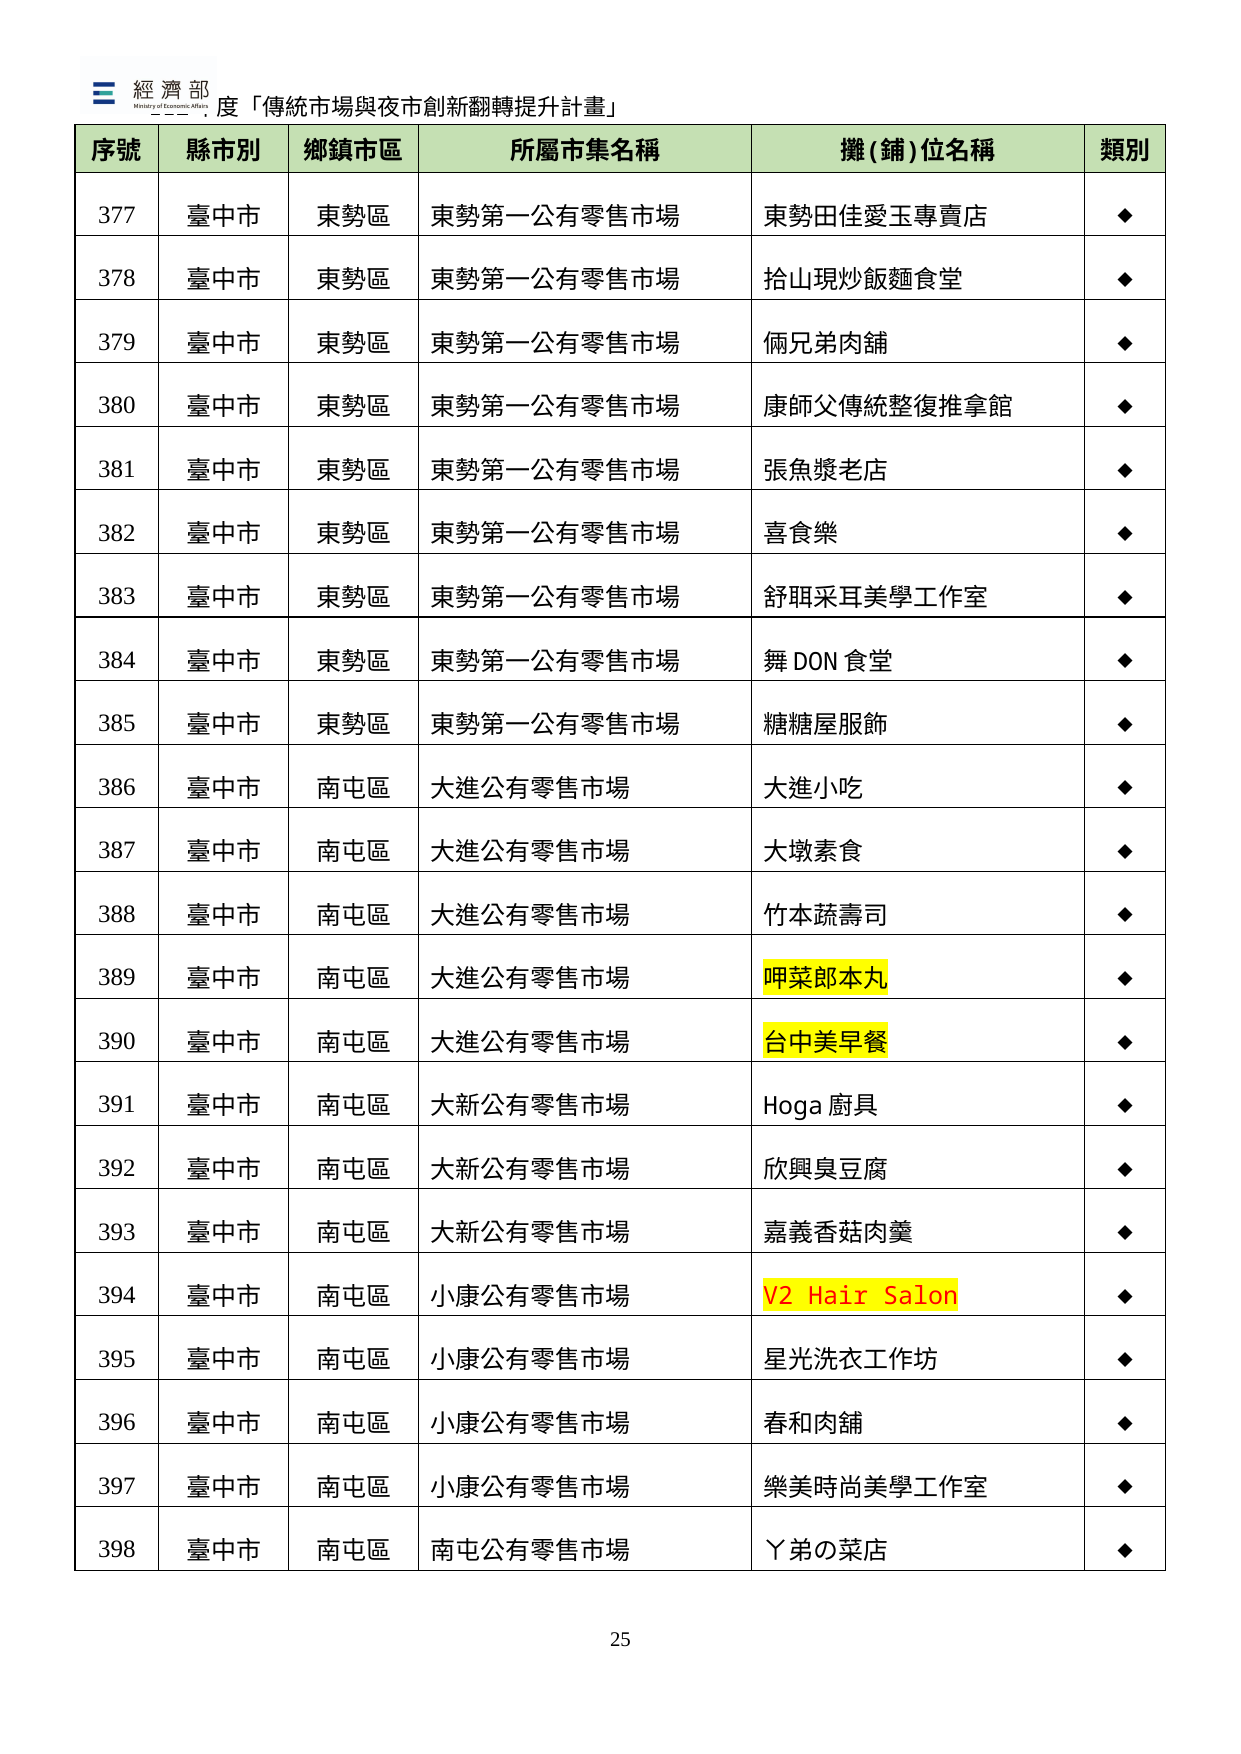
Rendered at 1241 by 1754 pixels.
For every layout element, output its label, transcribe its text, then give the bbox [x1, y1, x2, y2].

table_cell 378 [76, 236, 158, 299]
table_cell 喜食樂 [752, 490, 1084, 553]
table_cell ◆ [1085, 1380, 1165, 1442]
table_cell ◆ [1085, 1062, 1165, 1125]
table_cell 382 [76, 490, 158, 553]
table_cell ◆ [1085, 300, 1165, 362]
table_header 所屬市集名稱 [419, 125, 751, 172]
table_header 類別 [1085, 125, 1165, 172]
table_cell 春和肉舖 [752, 1380, 1084, 1442]
table_cell ◆ [1085, 427, 1165, 489]
table_cell 大進公有零售市場 [419, 935, 751, 998]
table_cell 南屯區 [289, 1380, 418, 1442]
table_cell 臺中市 [159, 554, 288, 616]
table_cell 拾山現炒飯麵食堂 [752, 236, 1084, 299]
table_cell 台中美早餐 [752, 999, 1084, 1061]
table_cell 389 [76, 935, 158, 998]
table_cell 糖糖屋服飾 [752, 681, 1084, 743]
table_cell 東勢區 [289, 427, 418, 489]
table_cell 臺中市 [159, 618, 288, 680]
table_cell 東勢第一公有零售市場 [419, 173, 751, 235]
table_cell 臺中市 [159, 300, 288, 362]
table_cell 大進小吃 [752, 745, 1084, 807]
table_cell 397 [76, 1444, 158, 1506]
table_cell 388 [76, 872, 158, 934]
table_cell 欣興臭豆腐 [752, 1126, 1084, 1188]
table_cell ◆ [1085, 1253, 1165, 1315]
table_cell 臺中市 [159, 1126, 288, 1188]
table_cell 南屯區 [289, 1189, 418, 1252]
table_cell 南屯區 [289, 1316, 418, 1379]
table_cell 東勢田佳愛玉專賣店 [752, 173, 1084, 235]
table_cell ◆ [1085, 745, 1165, 807]
table_cell 384 [76, 618, 158, 680]
table_cell 東勢第一公有零售市場 [419, 681, 751, 743]
table_cell 387 [76, 808, 158, 871]
table_cell 臺中市 [159, 427, 288, 489]
table_cell 臺中市 [159, 999, 288, 1061]
table_cell 康師父傳統整復推拿館 [752, 363, 1084, 426]
table_cell ◆ [1085, 808, 1165, 871]
table_cell 393 [76, 1189, 158, 1252]
table_cell 臺中市 [159, 681, 288, 743]
table_cell V2 Hair Salon [752, 1253, 1084, 1315]
table_cell 小康公有零售市場 [419, 1380, 751, 1442]
table_cell 大進公有零售市場 [419, 999, 751, 1061]
table_cell 臺中市 [159, 1380, 288, 1442]
table_cell 大新公有零售市場 [419, 1062, 751, 1125]
table_cell 396 [76, 1380, 158, 1442]
table_cell 臺中市 [159, 363, 288, 426]
table_cell ◆ [1085, 618, 1165, 680]
table_cell ㄚ弟の菜店 [752, 1507, 1084, 1569]
table_cell 臺中市 [159, 1253, 288, 1315]
table_cell 臺中市 [159, 808, 288, 871]
table_cell 臺中市 [159, 1062, 288, 1125]
table_cell 南屯公有零售市場 [419, 1507, 751, 1569]
table_cell 臺中市 [159, 1507, 288, 1569]
table_cell 東勢區 [289, 236, 418, 299]
table_cell ◆ [1085, 554, 1165, 616]
table_cell 舒聑采耳美學工作室 [752, 554, 1084, 616]
table_cell 南屯區 [289, 1507, 418, 1569]
table_cell 南屯區 [289, 1062, 418, 1125]
table_cell 392 [76, 1126, 158, 1188]
table_cell 東勢區 [289, 681, 418, 743]
table_cell ◆ [1085, 1126, 1165, 1188]
table_cell 小康公有零售市場 [419, 1444, 751, 1506]
table_cell 南屯區 [289, 1253, 418, 1315]
table_cell 391 [76, 1062, 158, 1125]
table_cell 樂美時尚美學工作室 [752, 1444, 1084, 1506]
table_cell Hoga廚具 [752, 1062, 1084, 1125]
table_cell 臺中市 [159, 745, 288, 807]
table_header 攤(鋪)位名稱 [752, 125, 1084, 172]
table_cell 臺中市 [159, 490, 288, 553]
table_cell 竹本蔬壽司 [752, 872, 1084, 934]
table_cell 臺中市 [159, 935, 288, 998]
table_cell 星光洗衣工作坊 [752, 1316, 1084, 1379]
table_cell 臺中市 [159, 173, 288, 235]
table_cell 大進公有零售市場 [419, 808, 751, 871]
table_cell 東勢區 [289, 173, 418, 235]
table_cell 東勢第一公有零售市場 [419, 490, 751, 553]
table_cell 大進公有零售市場 [419, 745, 751, 807]
table_cell 倆兄弟肉舖 [752, 300, 1084, 362]
table_cell 東勢第一公有零售市場 [419, 618, 751, 680]
table_cell 南屯區 [289, 999, 418, 1061]
table_cell 南屯區 [289, 1444, 418, 1506]
table_header 縣市別 [159, 125, 288, 172]
table_cell ◆ [1085, 872, 1165, 934]
table_cell 南屯區 [289, 872, 418, 934]
table_cell 380 [76, 363, 158, 426]
table_cell 394 [76, 1253, 158, 1315]
table_cell 東勢第一公有零售市場 [419, 363, 751, 426]
table_cell 385 [76, 681, 158, 743]
table_cell 舞DON食堂 [752, 618, 1084, 680]
table_cell 東勢第一公有零售市場 [419, 427, 751, 489]
table_header 序號 [76, 125, 158, 172]
table_cell 臺中市 [159, 1444, 288, 1506]
table_cell 臺中市 [159, 1316, 288, 1379]
table_cell ◆ [1085, 1316, 1165, 1379]
table_cell 東勢第一公有零售市場 [419, 554, 751, 616]
table_cell ◆ [1085, 935, 1165, 998]
table_cell ◆ [1085, 999, 1165, 1061]
table_cell 398 [76, 1507, 158, 1569]
table_cell 390 [76, 999, 158, 1061]
table_cell 臺中市 [159, 236, 288, 299]
table_cell 386 [76, 745, 158, 807]
table_cell 東勢區 [289, 363, 418, 426]
table_cell 東勢區 [289, 554, 418, 616]
table_cell 東勢區 [289, 490, 418, 553]
table_cell 大新公有零售市場 [419, 1189, 751, 1252]
table_cell ◆ [1085, 681, 1165, 743]
table_cell 南屯區 [289, 808, 418, 871]
table_cell 呷菜郎本丸 [752, 935, 1084, 998]
table_cell 379 [76, 300, 158, 362]
table_header 鄉鎮市區 [289, 125, 418, 172]
table_cell 東勢第一公有零售市場 [419, 236, 751, 299]
table_cell 小康公有零售市場 [419, 1316, 751, 1379]
table_cell 南屯區 [289, 935, 418, 998]
table_cell ◆ [1085, 490, 1165, 553]
table_cell 南屯區 [289, 745, 418, 807]
table_cell 大墩素食 [752, 808, 1084, 871]
table_cell 東勢第一公有零售市場 [419, 300, 751, 362]
table_cell 東勢區 [289, 618, 418, 680]
table_cell 377 [76, 173, 158, 235]
table_cell ◆ [1085, 236, 1165, 299]
table_cell 395 [76, 1316, 158, 1379]
table_cell 383 [76, 554, 158, 616]
table_cell 小康公有零售市場 [419, 1253, 751, 1315]
table_cell ◆ [1085, 1444, 1165, 1506]
table_cell 南屯區 [289, 1126, 418, 1188]
table_cell 大新公有零售市場 [419, 1126, 751, 1188]
table_cell ◆ [1085, 363, 1165, 426]
table_cell 張魚漿老店 [752, 427, 1084, 489]
table_cell ◆ [1085, 1189, 1165, 1252]
table_cell 381 [76, 427, 158, 489]
table_cell ◆ [1085, 1507, 1165, 1569]
table_cell 臺中市 [159, 1189, 288, 1252]
table_cell 東勢區 [289, 300, 418, 362]
table_cell ◆ [1085, 173, 1165, 235]
table_cell 臺中市 [159, 872, 288, 934]
table_cell 大進公有零售市場 [419, 872, 751, 934]
table_cell 嘉義香菇肉羹 [752, 1189, 1084, 1252]
